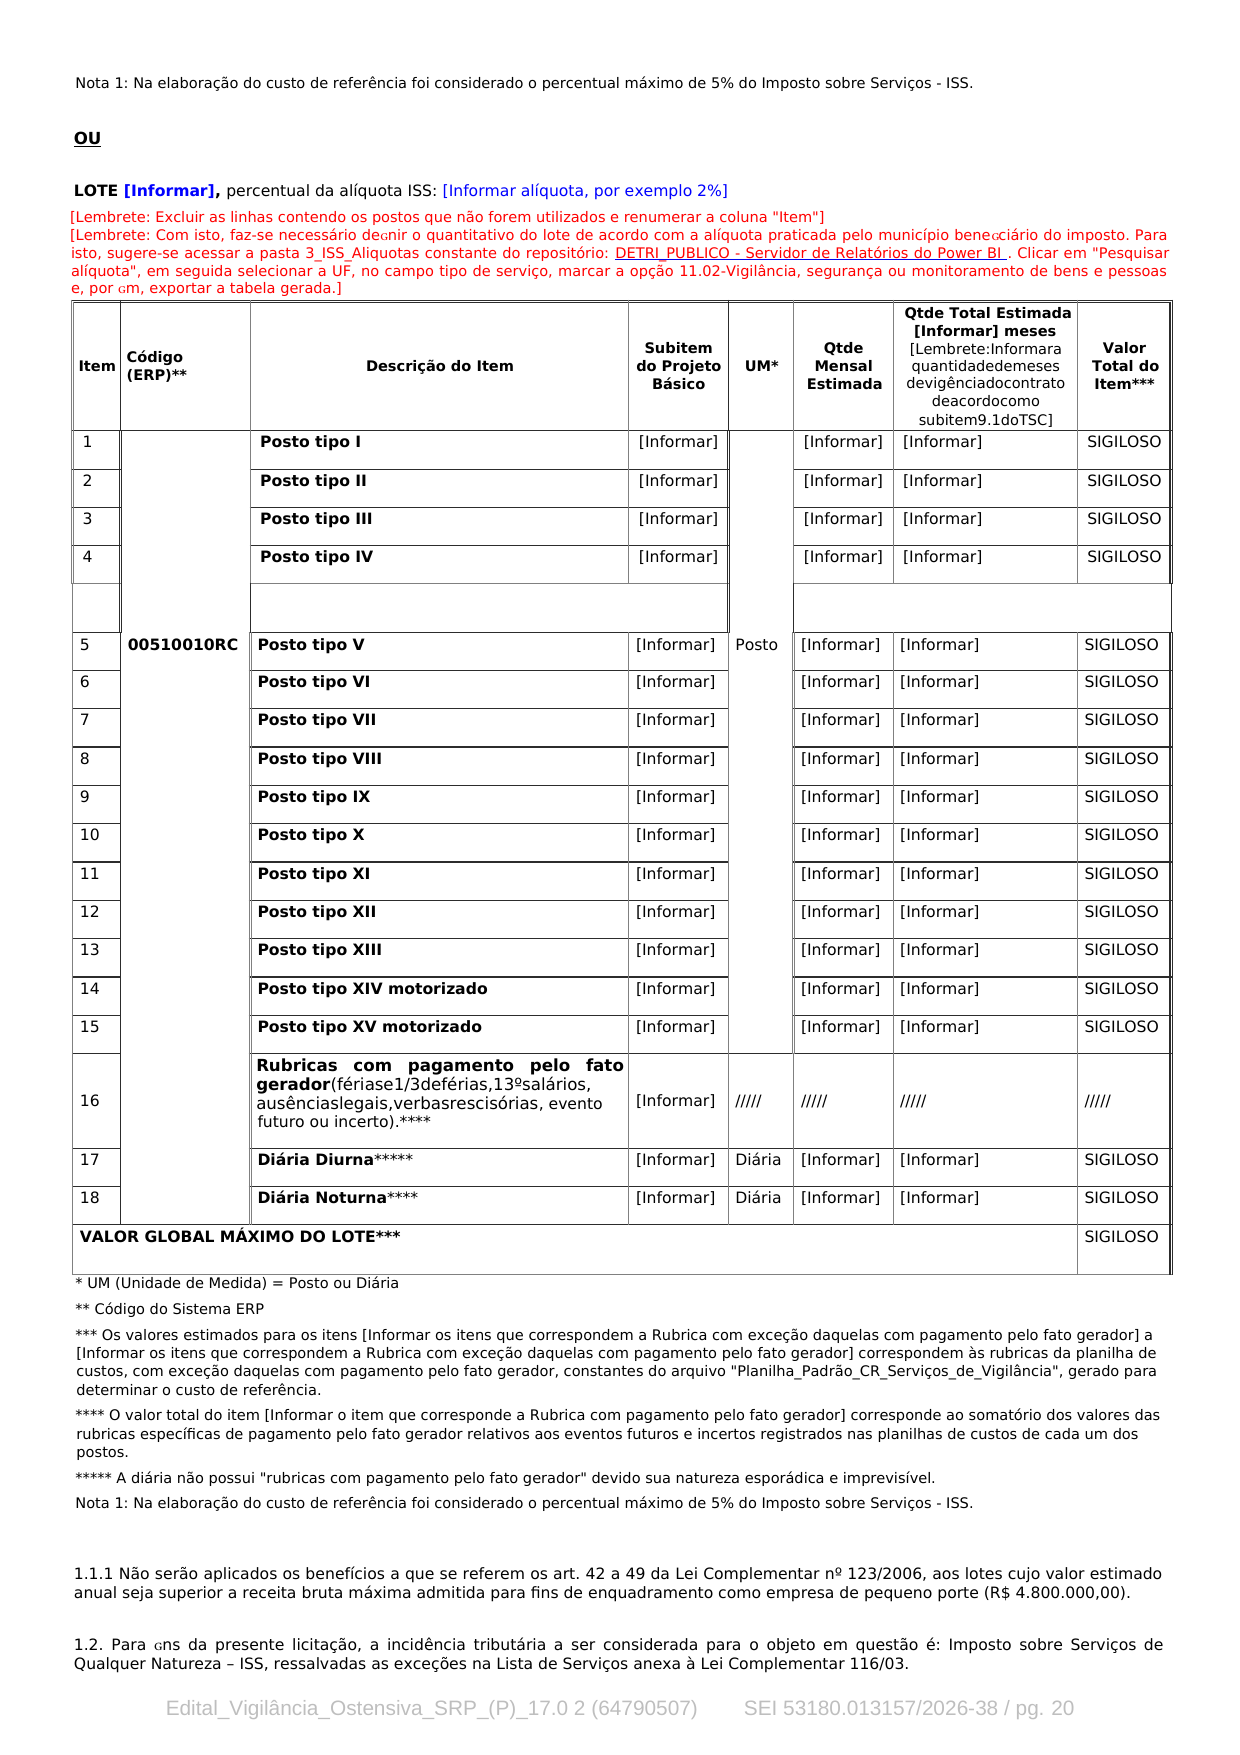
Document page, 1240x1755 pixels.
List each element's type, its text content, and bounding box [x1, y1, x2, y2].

table_cell Posto tipo II [251, 470, 628, 507]
table_cell 7 [73, 709, 120, 746]
table_cell Posto tipo XI [252, 863, 628, 900]
table_cell Posto tipo XII [252, 901, 628, 938]
text 1.1.1 Não serão aplicados os benefícios a que se referem os art. 42 a 49 da Lei Complementar nº 123/2006, aos lotes cujo valor estimado anual seja superior a receita bruta máxima admitida para fins de enquadramento como empresa de pequeno porte (R$ 4.800.000,00). [74, 1565, 1165, 1602]
table_header Descrição do Item [251, 303, 628, 430]
table_cell SIGILOSO [1078, 709, 1169, 746]
table_cell [Informar] [629, 431, 727, 468]
table_cell SIGILOSO [1078, 748, 1169, 785]
table_cell [Informar] [795, 748, 893, 785]
table_cell [Informar] [629, 939, 728, 976]
table_cell 18 [73, 1187, 120, 1224]
table_header Valor Total do Item*** [1078, 303, 1169, 430]
table_cell [Informar] [629, 978, 728, 1015]
table_cell [Informar] [629, 470, 727, 507]
table_cell 13 [73, 939, 120, 976]
table_cell 4 [74, 546, 119, 583]
table_cell [794, 1225, 893, 1274]
table_cell 14 [73, 978, 120, 1015]
table_cell 00510010RC [121, 632, 249, 1224]
table_cell SIGILOSO [1078, 546, 1169, 583]
table_cell [Informar] [629, 546, 727, 583]
text **** O valor total do item [Informar o item que corresponde a Rubrica com pagamento pelo fato gerador] corresponde ao somatório dos valores das rubricas específicas de pagamento pelo fato gerador relativos aos eventos futuros e incertos registrados nas planilhas de custos de cada um dos postos. [75, 1407, 1167, 1461]
table_cell [Informar] [629, 748, 728, 785]
table_cell [Informar] [795, 671, 893, 708]
table_cell SIGILOSO [1078, 1016, 1169, 1053]
table_cell Posto [729, 632, 792, 1053]
table_cell Posto tipo IV [251, 546, 628, 583]
table_header Qtde Total Estimada [Informar] meses [Lembrete:Informara quantidadedemeses devigênciadocontrato deacordocomo subitem9.1doTSC] [894, 303, 1077, 430]
table_cell 10 [73, 824, 120, 861]
table_cell Posto tipo XIII [252, 939, 628, 976]
table_cell SIGILOSO [1078, 1225, 1169, 1274]
table_cell Diária [729, 1149, 793, 1186]
table_cell SIGILOSO [1078, 671, 1169, 708]
table_cell Posto tipo IX [252, 786, 628, 823]
table_cell Posto tipo I [251, 431, 628, 468]
table_cell 11 [73, 863, 120, 900]
table_cell [Informar] [894, 1149, 1077, 1186]
table_cell 17 [73, 1149, 120, 1186]
table_cell [Informar] [795, 709, 893, 746]
table_cell [Informar] [794, 1149, 893, 1186]
table_cell [629, 1225, 728, 1274]
table_cell Posto tipo XIV motorizado [252, 978, 628, 1015]
subtitle OU [73, 129, 1183, 148]
table_cell [794, 584, 1171, 632]
text ** Código do Sistema ERP [75, 1301, 1167, 1318]
table_cell [Informar] [894, 748, 1077, 785]
table_cell [Informar] [795, 939, 893, 976]
table_cell [Informar] [629, 508, 727, 545]
text * UM (Unidade de Medida) = Posto ou Diária [75, 1275, 1167, 1292]
table_cell Diária Noturna**** [252, 1187, 628, 1224]
table_cell [73, 584, 119, 632]
table_cell Posto tipo V [252, 633, 628, 670]
table_cell [Informar] [629, 633, 728, 670]
table_cell SIGILOSO [1078, 508, 1169, 545]
table_cell [122, 431, 250, 632]
table_cell [Informar] [894, 863, 1077, 900]
text LOTE [Informar], percentual da alíquota ISS: [Informar alíquota, por exemplo 2%] [74, 182, 1183, 200]
table_cell SIGILOSO [1078, 431, 1169, 468]
table_cell Diária [729, 1187, 793, 1224]
text [Lembrete: Com isto, faz-se necessário denir o quantitativo do lote de acordo com a alíquota praticada pelo município beneciário do imposto. Para isto, sugere-se acessar a pasta 3_ISS_Aliquotas constante do repositório: DETRI_PUBLICO - Servidor de Relatórios do Power BI . Clicar em "Pesquisar alíquota", em seguida selecionar a UF, no campo tipo de serviço, marcar a opção 11.02-Vigilância, segurança ou monitoramento de bens e pessoas e, por m, exportar a tabela gerada.] [70, 227, 1169, 297]
table_header Código (ERP)** [121, 303, 250, 430]
table_cell VALOR GLOBAL MÁXIMO DO LOTE*** [73, 1225, 629, 1274]
text *** Os valores estimados para os itens [Informar os itens que correspondem a Rubrica com exceção daquelas com pagamento pelo fato gerador] a [Informar os itens que correspondem a Rubrica com exceção daquelas com pagamento pelo fato gerador] correspondem às rubricas da planilha de custos, com exceção daquelas com pagamento pelo fato gerador, constantes do arquivo "Planilha_Padrão_CR_Serviços_de_Vigilância", gerado para determinar o custo de referência. [75, 1326, 1167, 1399]
table_cell Diária Diurna***** [252, 1149, 628, 1186]
table_cell ///// [894, 1054, 1077, 1148]
table_cell ///// [729, 1054, 793, 1148]
table_cell 5 [73, 633, 120, 670]
text Nota 1: Na elaboração do custo de referência foi considerado o percentual máximo de 5% do Imposto sobre Serviços - ISS. [75, 1495, 1167, 1512]
table_cell [730, 431, 793, 632]
text 1.2. Para ns da presente licitação, a incidência tributária a ser considerada para o objeto em questão é: Imposto sobre Serviços de Qualquer Natureza – ISS, ressalvadas as exceções na Lista de Serviços anexa à Lei Complementar 116/03. [74, 1636, 1165, 1673]
table_cell SIGILOSO [1078, 1187, 1169, 1224]
table_cell [Informar] [795, 824, 893, 861]
table_cell [Informar] [894, 709, 1077, 746]
table_cell [Informar] [629, 1054, 728, 1148]
table_header Subitem do Projeto Básico [629, 303, 728, 430]
table_cell [Informar] [794, 431, 893, 468]
table_cell SIGILOSO [1078, 863, 1169, 900]
table_cell [Informar] [795, 901, 893, 938]
table_cell Rubricas com pagamento pelo fato gerador(fériase1/3deférias,13ºsalários, ausênciaslegais,verbasrescisórias, evento futuro ou incerto).**** [252, 1054, 628, 1148]
table_cell Posto tipo III [251, 508, 628, 545]
table_header Qtde Mensal Estimada [794, 303, 893, 430]
text ***** A diária não possui "rubricas com pagamento pelo fato gerador" devido sua natureza esporádica e imprevisível. [75, 1470, 1167, 1487]
table_cell [Informar] [794, 546, 893, 583]
table_cell 8 [73, 748, 120, 785]
table_cell Posto tipo VI [252, 671, 628, 708]
table_cell 15 [73, 1016, 120, 1053]
table_cell [Informar] [894, 1187, 1077, 1224]
table_cell ///// [794, 1054, 893, 1148]
table_cell 1 [74, 431, 119, 468]
table_cell SIGILOSO [1078, 633, 1169, 670]
table_cell Posto tipo VIII [252, 748, 628, 785]
table_cell SIGILOSO [1078, 824, 1169, 861]
table_cell [Informar] [795, 1016, 893, 1053]
table_header Item [74, 303, 120, 430]
table_cell 16 [73, 1054, 120, 1148]
table_cell [893, 1225, 1077, 1274]
table_cell [Informar] [894, 824, 1077, 861]
table_cell Posto tipo X [252, 824, 628, 861]
table_cell [Informar] [795, 633, 893, 670]
table_cell [Informar] [894, 546, 1077, 583]
table_cell [Informar] [894, 633, 1077, 670]
table_cell [Informar] [894, 939, 1077, 976]
table_cell [Informar] [629, 709, 728, 746]
table_cell [Informar] [629, 1187, 728, 1224]
table_cell 9 [73, 786, 120, 823]
table_cell 3 [74, 508, 119, 545]
table_cell [Informar] [894, 1016, 1077, 1053]
table_cell [251, 584, 727, 632]
table_cell [Informar] [894, 671, 1077, 708]
table_cell [Informar] [894, 978, 1077, 1015]
table_cell 12 [73, 901, 120, 938]
table_cell [Informar] [629, 901, 728, 938]
table_cell ///// [1078, 1054, 1169, 1148]
table_cell [Informar] [894, 431, 1077, 468]
table_header UM* [729, 303, 793, 430]
table_cell [Informar] [894, 470, 1077, 507]
table_cell [Informar] [794, 470, 893, 507]
text [Lembrete: Excluir as linhas contendo os postos que não forem utilizados e renumerar a coluna "Item"] [70, 208, 1183, 226]
table_cell SIGILOSO [1078, 1149, 1169, 1186]
table_cell [Informar] [795, 786, 893, 823]
table_cell SIGILOSO [1078, 470, 1169, 507]
table_cell SIGILOSO [1078, 901, 1169, 938]
table_cell SIGILOSO [1078, 786, 1169, 823]
table_cell [728, 1225, 794, 1274]
text Nota 1: Na elaboração do custo de referência foi considerado o percentual máximo de 5% do Imposto sobre Serviços - ISS. [75, 75, 1167, 92]
table_cell [Informar] [894, 786, 1077, 823]
table_cell [Informar] [629, 671, 728, 708]
table_cell [Informar] [794, 508, 893, 545]
table_cell 6 [73, 671, 120, 708]
table_cell [Informar] [795, 863, 893, 900]
table_cell [Informar] [894, 508, 1077, 545]
table_cell SIGILOSO [1078, 939, 1169, 976]
table_cell Posto tipo XV motorizado [252, 1016, 628, 1053]
table_cell [Informar] [629, 1149, 728, 1186]
table_cell [Informar] [629, 786, 728, 823]
table_cell [Informar] [629, 863, 728, 900]
table_cell [Informar] [894, 901, 1077, 938]
table_cell [Informar] [629, 1016, 728, 1053]
table_cell [Informar] [629, 824, 728, 861]
table_cell [Informar] [794, 1187, 893, 1224]
table_cell 2 [74, 470, 119, 507]
table_cell SIGILOSO [1078, 978, 1169, 1015]
table_cell [Informar] [795, 978, 893, 1015]
table_cell Posto tipo VII [252, 709, 628, 746]
